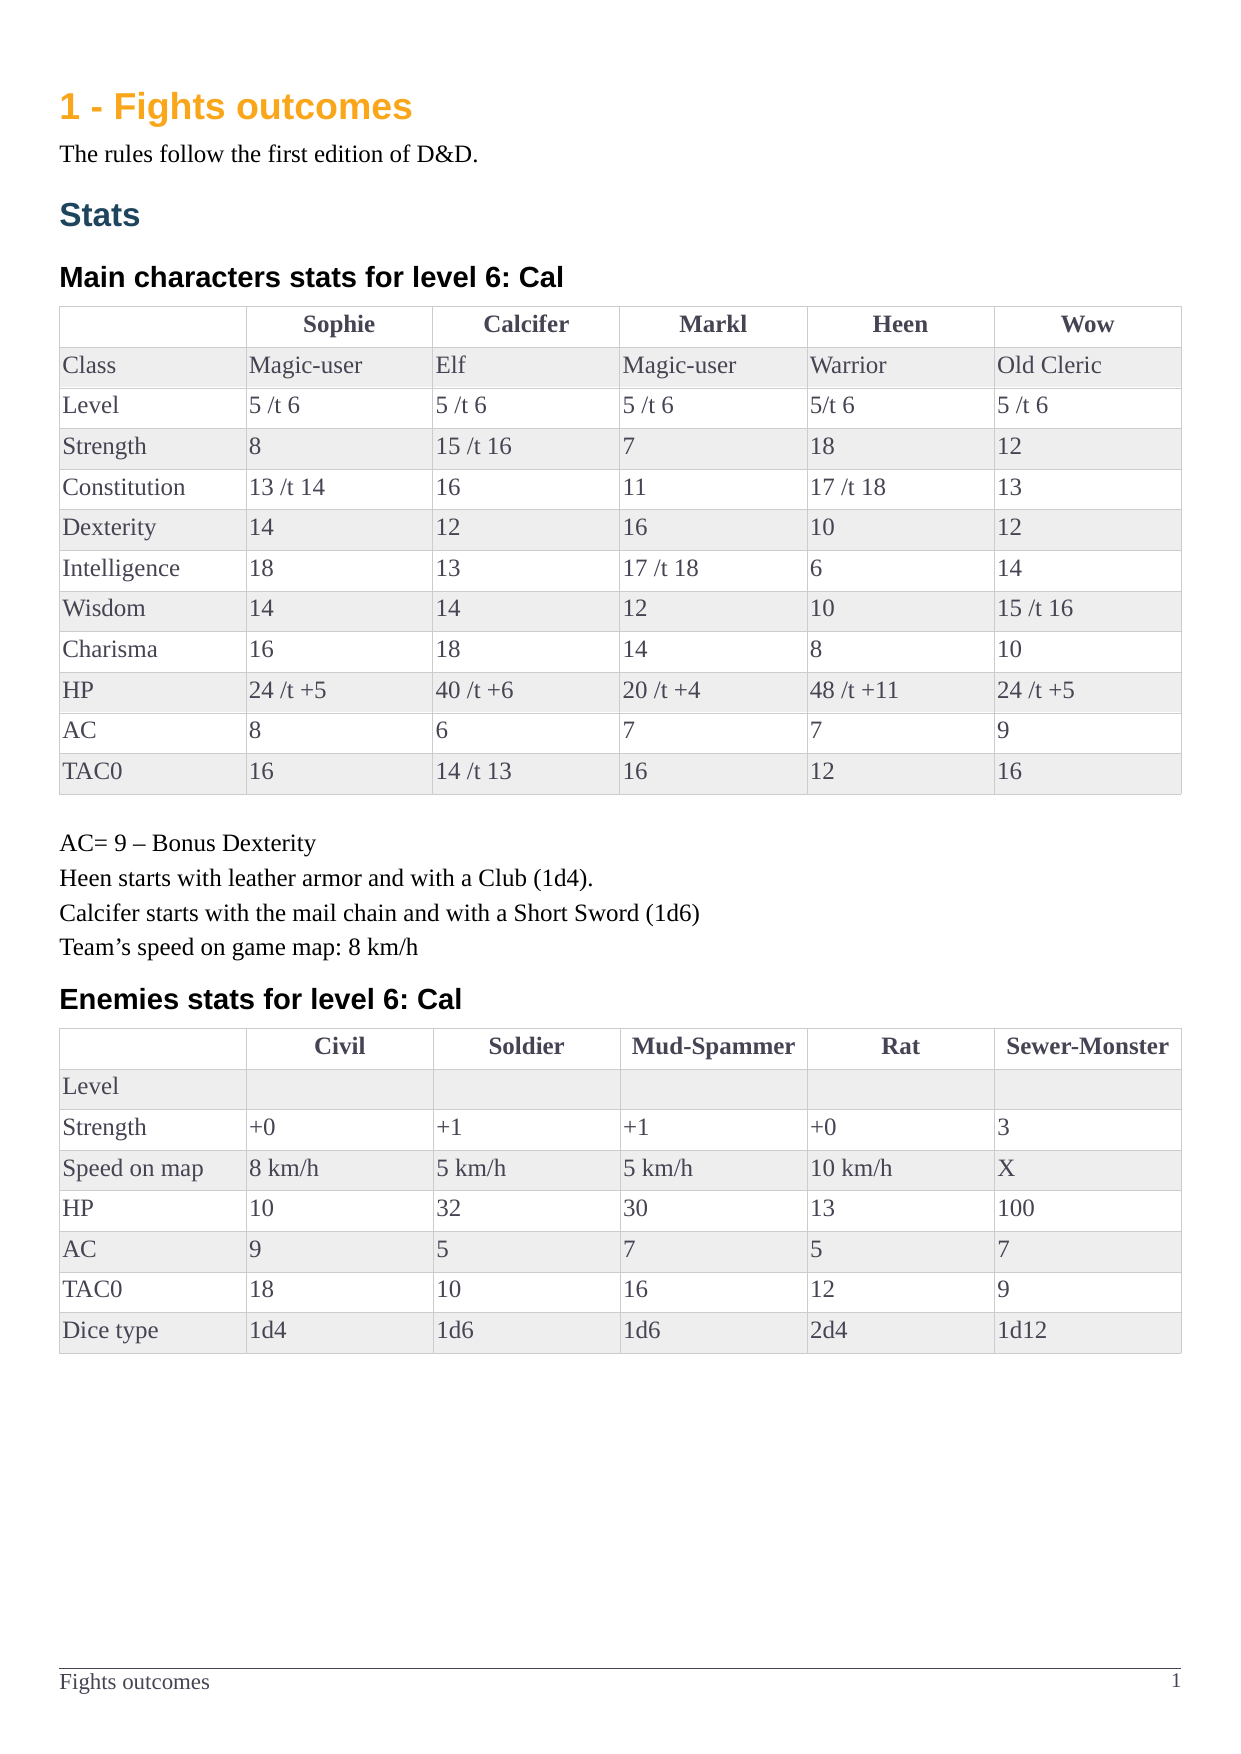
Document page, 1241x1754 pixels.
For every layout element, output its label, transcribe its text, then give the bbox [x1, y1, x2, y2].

table_cell 10 km/h [808, 1151, 994, 1190]
table_cell 10 [808, 510, 994, 550]
table_cell 8 [247, 714, 432, 753]
table_cell 32 [434, 1191, 620, 1231]
table_cell 10 [434, 1273, 620, 1312]
table_cell 7 [995, 1232, 1181, 1272]
table_cell 7 [621, 1232, 807, 1272]
table_cell 10 [995, 632, 1181, 672]
table_header Sophie [247, 307, 432, 347]
table_header [60, 307, 246, 347]
table_cell 5 /t 6 [433, 389, 619, 428]
table_cell 14 [995, 551, 1181, 591]
text Calcifer starts with the mail chain and with a Short Sword (1d6) [59, 898, 1181, 927]
table_header Rat [808, 1029, 994, 1068]
table_header Markl [620, 307, 807, 347]
table_cell 5 /t 6 [620, 389, 807, 428]
table_cell AC [60, 1232, 246, 1272]
table_cell 7 [620, 429, 807, 469]
table_cell 2d4 [808, 1313, 994, 1353]
table_cell TAC0 [60, 1273, 246, 1312]
table_cell AC [60, 714, 246, 753]
text Team’s speed on game map: 8 km/h [59, 932, 1181, 961]
table_header Sewer-Monster [995, 1029, 1181, 1068]
table_cell 12 [808, 1273, 994, 1312]
subtitle Main characters stats for level 6: Cal [59, 260, 1181, 294]
table_cell 18 [247, 551, 432, 591]
table_cell 10 [247, 1191, 433, 1231]
table_cell 14 [247, 592, 432, 631]
table_cell 14 /t 13 [433, 754, 619, 794]
table_cell 16 [620, 510, 807, 550]
table_header [60, 1029, 246, 1068]
table_cell 15 /t 16 [995, 592, 1181, 631]
table_cell 1d12 [995, 1313, 1181, 1353]
table_cell 14 [247, 510, 432, 550]
table_cell 16 [995, 754, 1181, 794]
table_cell Strength [60, 1110, 246, 1150]
table_cell 100 [995, 1191, 1181, 1231]
table_cell 10 [808, 592, 994, 631]
table_cell HP [60, 1191, 246, 1231]
table_cell 5 km/h [434, 1151, 620, 1190]
table_header Soldier [434, 1029, 620, 1068]
text AC= 9 – Bonus Dexterity [59, 828, 1181, 857]
table_cell +1 [621, 1110, 807, 1150]
table_header Calcifer [433, 307, 619, 347]
table_cell 24 /t +5 [247, 673, 432, 712]
table_cell Charisma [60, 632, 246, 672]
table_cell Dexterity [60, 510, 246, 550]
table_cell 6 [808, 551, 994, 591]
table_cell Old Cleric [995, 348, 1181, 387]
table_cell 8 km/h [247, 1151, 433, 1190]
table_cell [434, 1070, 620, 1109]
table_cell Constitution [60, 470, 246, 509]
table_header Mud-Spammer [621, 1029, 807, 1068]
subtitle Fights outcomes [59, 84, 1181, 127]
table_cell 13 [433, 551, 619, 591]
table_cell 1d6 [621, 1313, 807, 1353]
table_cell [247, 1070, 433, 1109]
table_cell Level [60, 1070, 246, 1109]
table_cell 30 [621, 1191, 807, 1231]
table_cell [621, 1070, 807, 1109]
table_cell Strength [60, 429, 246, 469]
table_cell 12 [995, 429, 1181, 469]
table_cell 18 [433, 632, 619, 672]
table_cell 5 /t 6 [995, 389, 1181, 428]
table_cell 5/t 6 [808, 389, 994, 428]
table_cell 8 [247, 429, 432, 469]
table_cell 7 [808, 714, 994, 753]
table_cell 17 /t 18 [808, 470, 994, 509]
table_cell +0 [808, 1110, 994, 1150]
table_cell [808, 1070, 994, 1109]
table_cell 16 [621, 1273, 807, 1312]
text The rules follow the first edition of D&D. [59, 139, 1181, 168]
subtitle Enemies stats for level 6: Cal [59, 982, 1181, 1015]
table_cell 5 [434, 1232, 620, 1272]
table_cell 8 [808, 632, 994, 672]
text Heen starts with leather armor and with a Club (1d4). [59, 863, 1181, 892]
table_cell 16 [620, 754, 807, 794]
table_cell Class [60, 348, 246, 387]
table_header Civil [247, 1029, 433, 1068]
table_cell 16 [433, 470, 619, 509]
table_cell 13 [995, 470, 1181, 509]
table_cell 20 /t +4 [620, 673, 807, 712]
table_cell 1d4 [247, 1313, 433, 1353]
table_cell Magic-user [620, 348, 807, 387]
table_cell 12 [995, 510, 1181, 550]
table_cell 40 /t +6 [433, 673, 619, 712]
table_cell 48 /t +11 [808, 673, 994, 712]
table_cell HP [60, 673, 246, 712]
table_cell 12 [808, 754, 994, 794]
table_cell 5 /t 6 [247, 389, 432, 428]
table_cell 14 [620, 632, 807, 672]
table_cell [995, 1070, 1181, 1109]
table_cell 9 [995, 714, 1181, 753]
table_cell 6 [433, 714, 619, 753]
table_cell 15 /t 16 [433, 429, 619, 469]
table_cell X [995, 1151, 1181, 1190]
table_cell 14 [433, 592, 619, 631]
table_cell Magic-user [247, 348, 432, 387]
table_cell 5 km/h [621, 1151, 807, 1190]
table_cell Wisdom [60, 592, 246, 631]
subtitle Stats [59, 195, 1181, 233]
table_cell 9 [247, 1232, 433, 1272]
table_cell +1 [434, 1110, 620, 1150]
table_header Wow [995, 307, 1181, 347]
table_cell Level [60, 389, 246, 428]
table_cell 9 [995, 1273, 1181, 1312]
table_cell Dice type [60, 1313, 246, 1353]
table_cell 24 /t +5 [995, 673, 1181, 712]
table_cell 18 [808, 429, 994, 469]
table_cell 11 [620, 470, 807, 509]
table_cell 1d6 [434, 1313, 620, 1353]
table_cell Intelligence [60, 551, 246, 591]
table_cell 16 [247, 754, 432, 794]
table_cell 5 [808, 1232, 994, 1272]
table_cell 12 [620, 592, 807, 631]
table_cell +0 [247, 1110, 433, 1150]
table_header Heen [808, 307, 994, 347]
table_cell 13 /t 14 [247, 470, 432, 509]
table_cell Warrior [808, 348, 994, 387]
table_cell 12 [433, 510, 619, 550]
table_cell 7 [620, 714, 807, 753]
table_cell 17 /t 18 [620, 551, 807, 591]
table_cell Elf [433, 348, 619, 387]
table_cell 18 [247, 1273, 433, 1312]
table_cell Speed on map [60, 1151, 246, 1190]
table_cell 16 [247, 632, 432, 672]
table_cell 3 [995, 1110, 1181, 1150]
table_cell 13 [808, 1191, 994, 1231]
table_cell TAC0 [60, 754, 246, 794]
